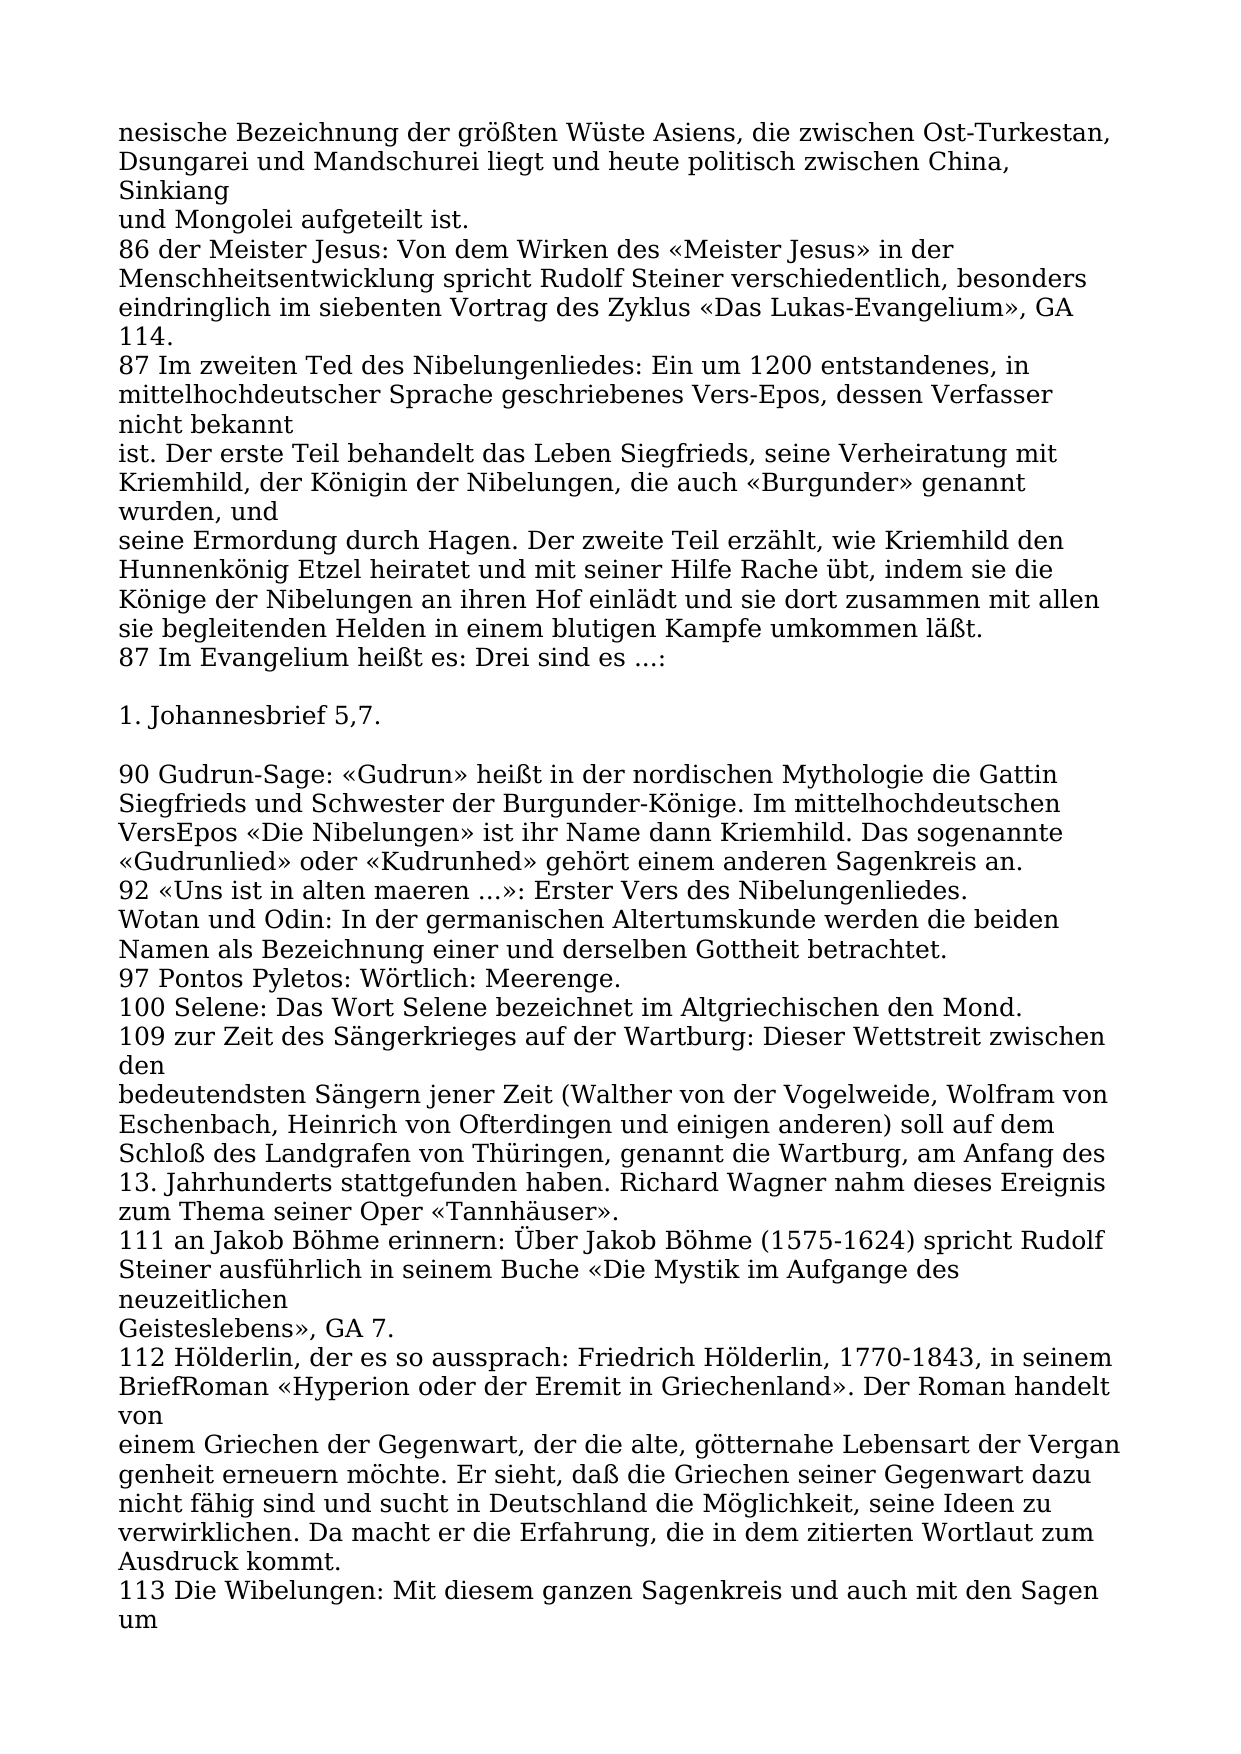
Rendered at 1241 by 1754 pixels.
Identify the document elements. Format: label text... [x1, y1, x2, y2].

text 97 Pontos Pyletos: Wörtlich: Meerenge. [118, 964, 1122, 993]
text 109 zur Zeit des Sängerkrieges auf der Wartburg: Dieser Wettstreit zwischen den [118, 1022, 1122, 1081]
text Ausdruck kommt. [118, 1547, 1122, 1576]
text 90 Gudrun-Sage: «Gudrun» heißt in der nordischen Mythologie die Gattin Siegfrieds und Schwester der Burgunder-Könige. Im mittelhochdeutschen VersEpos «Die Nibelungen» ist ihr Name dann Kriemhild. Das sogenannte «Gudrunlied» oder «Kudrunhed» gehört einem anderen Sagenkreis an. [118, 760, 1122, 876]
text nicht fähig sind und sucht in Deutschland die Möglichkeit, seine Ideen zu verwirklichen. Da macht er die Erfahrung, die in dem zitierten Wortlaut zum [118, 1489, 1122, 1547]
text nesische Bezeichnung der größten Wüste Asiens, die zwischen Ost-Turkestan, [118, 118, 1122, 147]
text bedeutendsten Sängern jener Zeit (Walther von der Vogelweide, Wolfram von [118, 1081, 1122, 1110]
text Namen als Bezeichnung einer und derselben Gottheit betrachtet. [118, 935, 1122, 964]
text Wotan und Odin: In der germanischen Altertumskunde werden die beiden [118, 906, 1122, 935]
text 86 der Meister Jesus: Von dem Wirken des «Meister Jesus» in der Menschheitsentwicklung spricht Rudolf Steiner verschiedentlich, besonders eindringlich im siebenten Vortrag des Zyklus «Das Lukas-Evangelium», GA 114. [118, 235, 1122, 351]
text Hunnenkönig Etzel heiratet und mit seiner Hilfe Rache übt, indem sie die [118, 556, 1122, 585]
text 87 Im Evangelium heißt es: Drei sind es ...: [118, 643, 1122, 672]
text sie begleitenden Helden in einem blutigen Kampfe umkommen läßt. [118, 614, 1122, 643]
text und Mongolei aufgeteilt ist. [118, 206, 1122, 235]
text Dsungarei und Mandschurei liegt und heute politisch zwischen China, Sinkiang [118, 147, 1122, 206]
text seine Ermordung durch Hagen. Der zweite Teil erzählt, wie Kriemhild den [118, 526, 1122, 556]
text Geisteslebens», GA 7. [118, 1314, 1122, 1343]
text 112 Hölderlin, der es so aussprach: Friedrich Hölderlin, 1770-1843, in seinem BriefRoman «Hyperion oder der Eremit in Griechenland». Der Roman handelt von [118, 1343, 1122, 1431]
text 113 Die Wibelungen: Mit diesem ganzen Sagenkreis und auch mit den Sagen um [118, 1576, 1122, 1635]
text 92 «Uns ist in alten maeren ...»: Erster Vers des Nibelungenliedes. [118, 876, 1122, 906]
text Eschenbach, Heinrich von Ofterdingen und einigen anderen) soll auf dem [118, 1110, 1122, 1139]
text 13. Jahrhunderts stattgefunden haben. Richard Wagner nahm dieses Ereignis [118, 1168, 1122, 1197]
text Schloß des Landgrafen von Thüringen, genannt die Wartburg, am Anfang des [118, 1139, 1122, 1168]
text 111 an Jakob Böhme erinnern: Über Jakob Böhme (1575-1624) spricht Rudolf Steiner ausführlich in seinem Buche «Die Mystik im Aufgange des neuzeitlichen [118, 1226, 1122, 1314]
text 1. Johannesbrief 5,7. [118, 701, 1122, 731]
text ist. Der erste Teil behandelt das Leben Siegfrieds, seine Verheiratung mit Kriemhild, der Königin der Nibelungen, die auch «Burgunder» genannt wurden, und [118, 439, 1122, 526]
text einem Griechen der Gegenwart, der die alte, götternahe Lebensart der Vergan genheit erneuern möchte. Er sieht, daß die Griechen seiner Gegenwart dazu [118, 1431, 1122, 1489]
text 100 Selene: Das Wort Selene bezeichnet im Altgriechischen den Mond. [118, 993, 1122, 1022]
text 87 Im zweiten Ted des Nibelungenliedes: Ein um 1200 entstandenes, in mittelhochdeutscher Sprache geschriebenes Vers-Epos, dessen Verfasser nicht bekannt [118, 351, 1122, 439]
text Könige der Nibelungen an ihren Hof einlädt und sie dort zusammen mit allen [118, 585, 1122, 614]
text zum Thema seiner Oper «Tannhäuser». [118, 1197, 1122, 1226]
